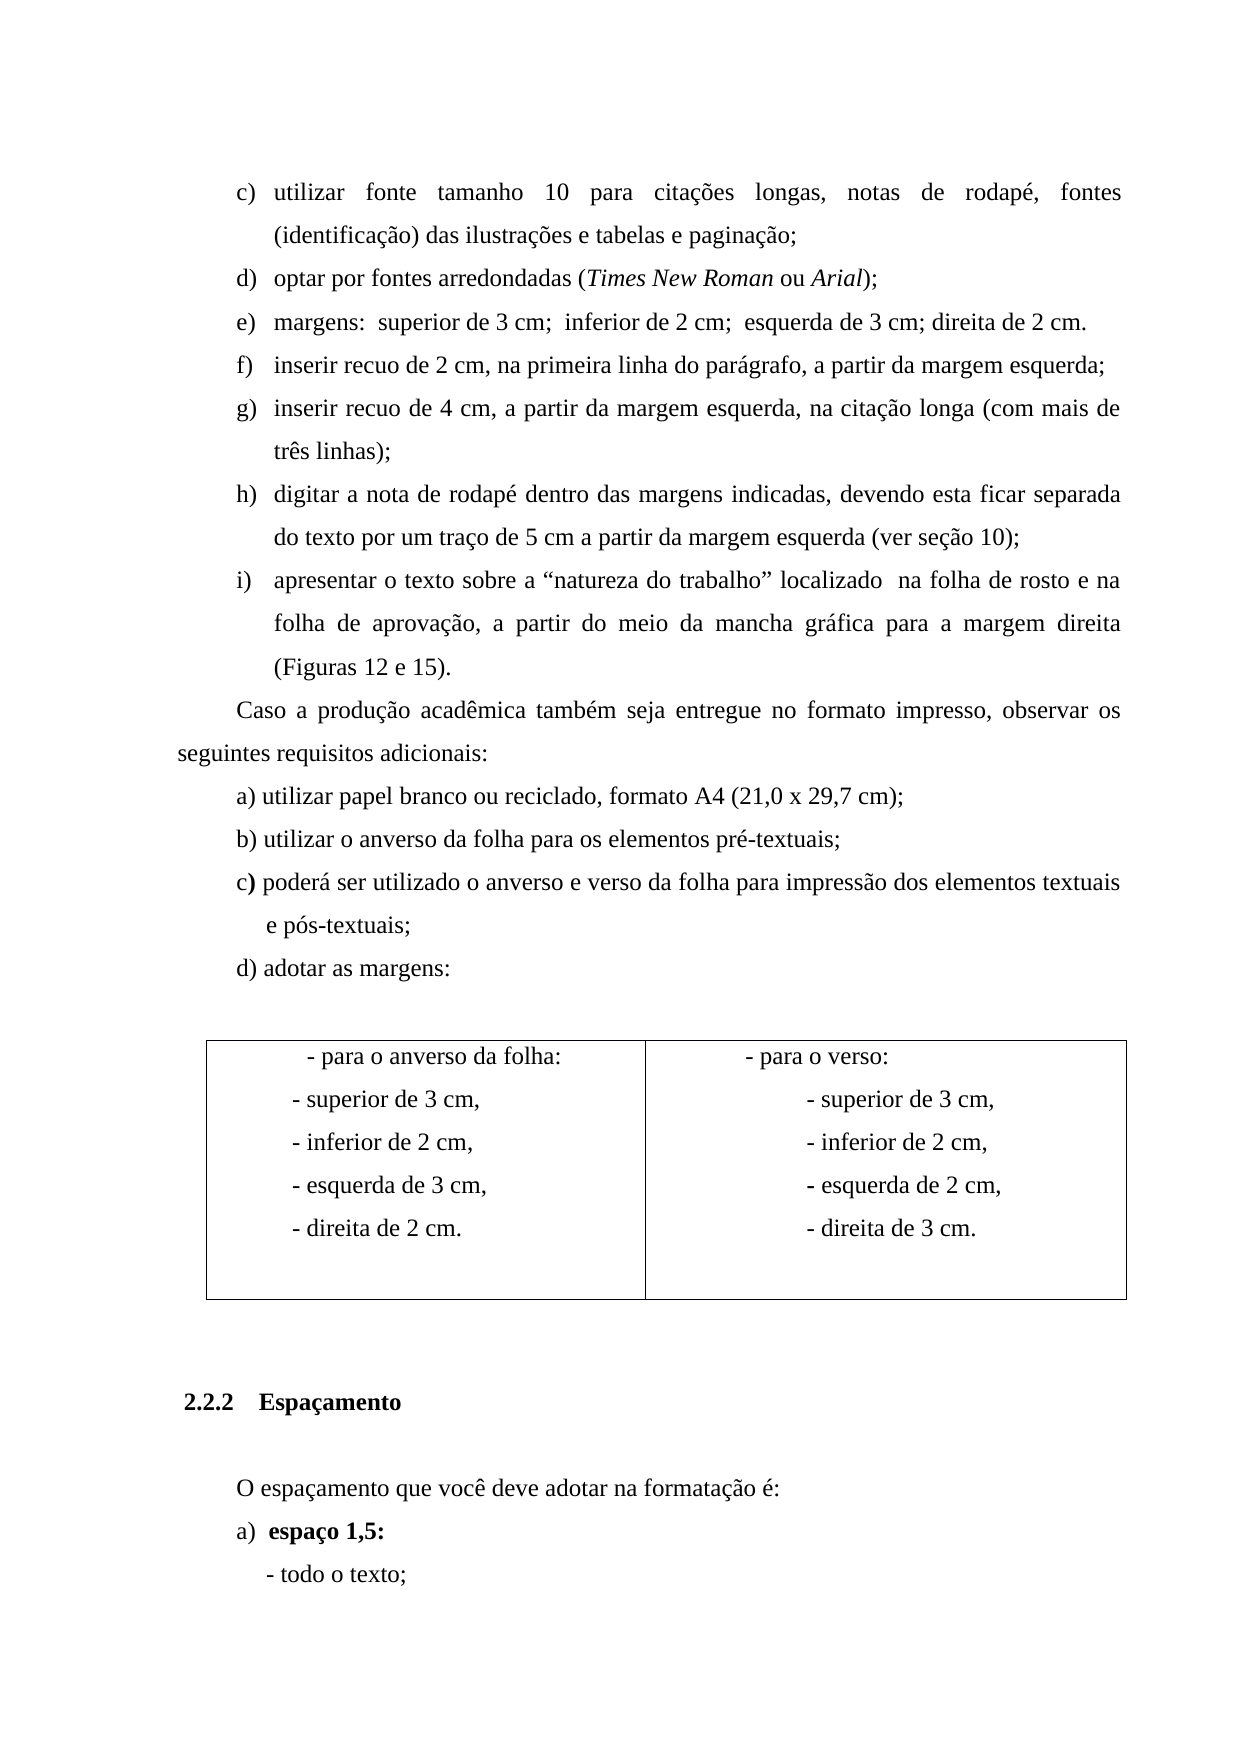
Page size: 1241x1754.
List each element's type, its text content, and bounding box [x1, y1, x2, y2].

text Caso a produção acadêmica também seja entregue no formato impresso, observar os seguintes requisitos adicionais: [177, 695, 1122, 767]
list apresentar o texto sobre a “natureza do trabalho” localizado na folha de rosto e na folha de aprovação, a partir do meio da mancha gráfica para a margem direita (Figuras 12 e 15). [236, 565, 1122, 680]
text a) espaço 1,5: - todo o texto; [236, 1516, 1122, 1588]
list digitar a nota de rodapé dentro das margens indicadas, devendo esta ficar separada do texto por um traço de 5 cm a partir da margem esquerda (ver seção 10); [236, 479, 1122, 551]
text c) poderá ser utilizado o anverso e verso da folha para impressão dos elementos textuais e pós-textuais; [236, 867, 1122, 939]
list optar por fontes arredondadas (Times New Roman ou Arial); [236, 263, 1122, 292]
table_header - para o verso: - superior de 3 cm, - inferior de 2 cm, - esquerda de 2 cm, - direita de 3 cm. [646, 1041, 1126, 1299]
list inserir recuo de 2 cm, na primeira linha do parágrafo, a partir da margem esquerda; [236, 350, 1122, 378]
list margens: superior de 3 cm; inferior de 2 cm; esquerda de 3 cm; direita de 2 cm. [236, 307, 1122, 335]
list inserir recuo de 4 cm, a partir da margem esquerda, na citação longa (com mais de três linhas); [236, 393, 1122, 465]
table_header - para o anverso da folha: - superior de 3 cm, - inferior de 2 cm, - esquerda de 3 cm, - direita de 2 cm. [207, 1041, 645, 1299]
text a) utilizar papel branco ou reciclado, formato A4 (21,0 x 29,7 cm); [236, 781, 1122, 810]
text O espaçamento que você deve adotar na formatação é: [177, 1473, 1122, 1502]
list Espaçamento [177, 1387, 1122, 1458]
list utilizar fonte tamanho 10 para citações longas, notas de rodapé, fontes (identificação) das ilustrações e tabelas e paginação; [236, 177, 1122, 249]
text d) adotar as margens: [236, 953, 1122, 982]
text b) utilizar o anverso da folha para os elementos pré-textuais; [236, 824, 1122, 853]
